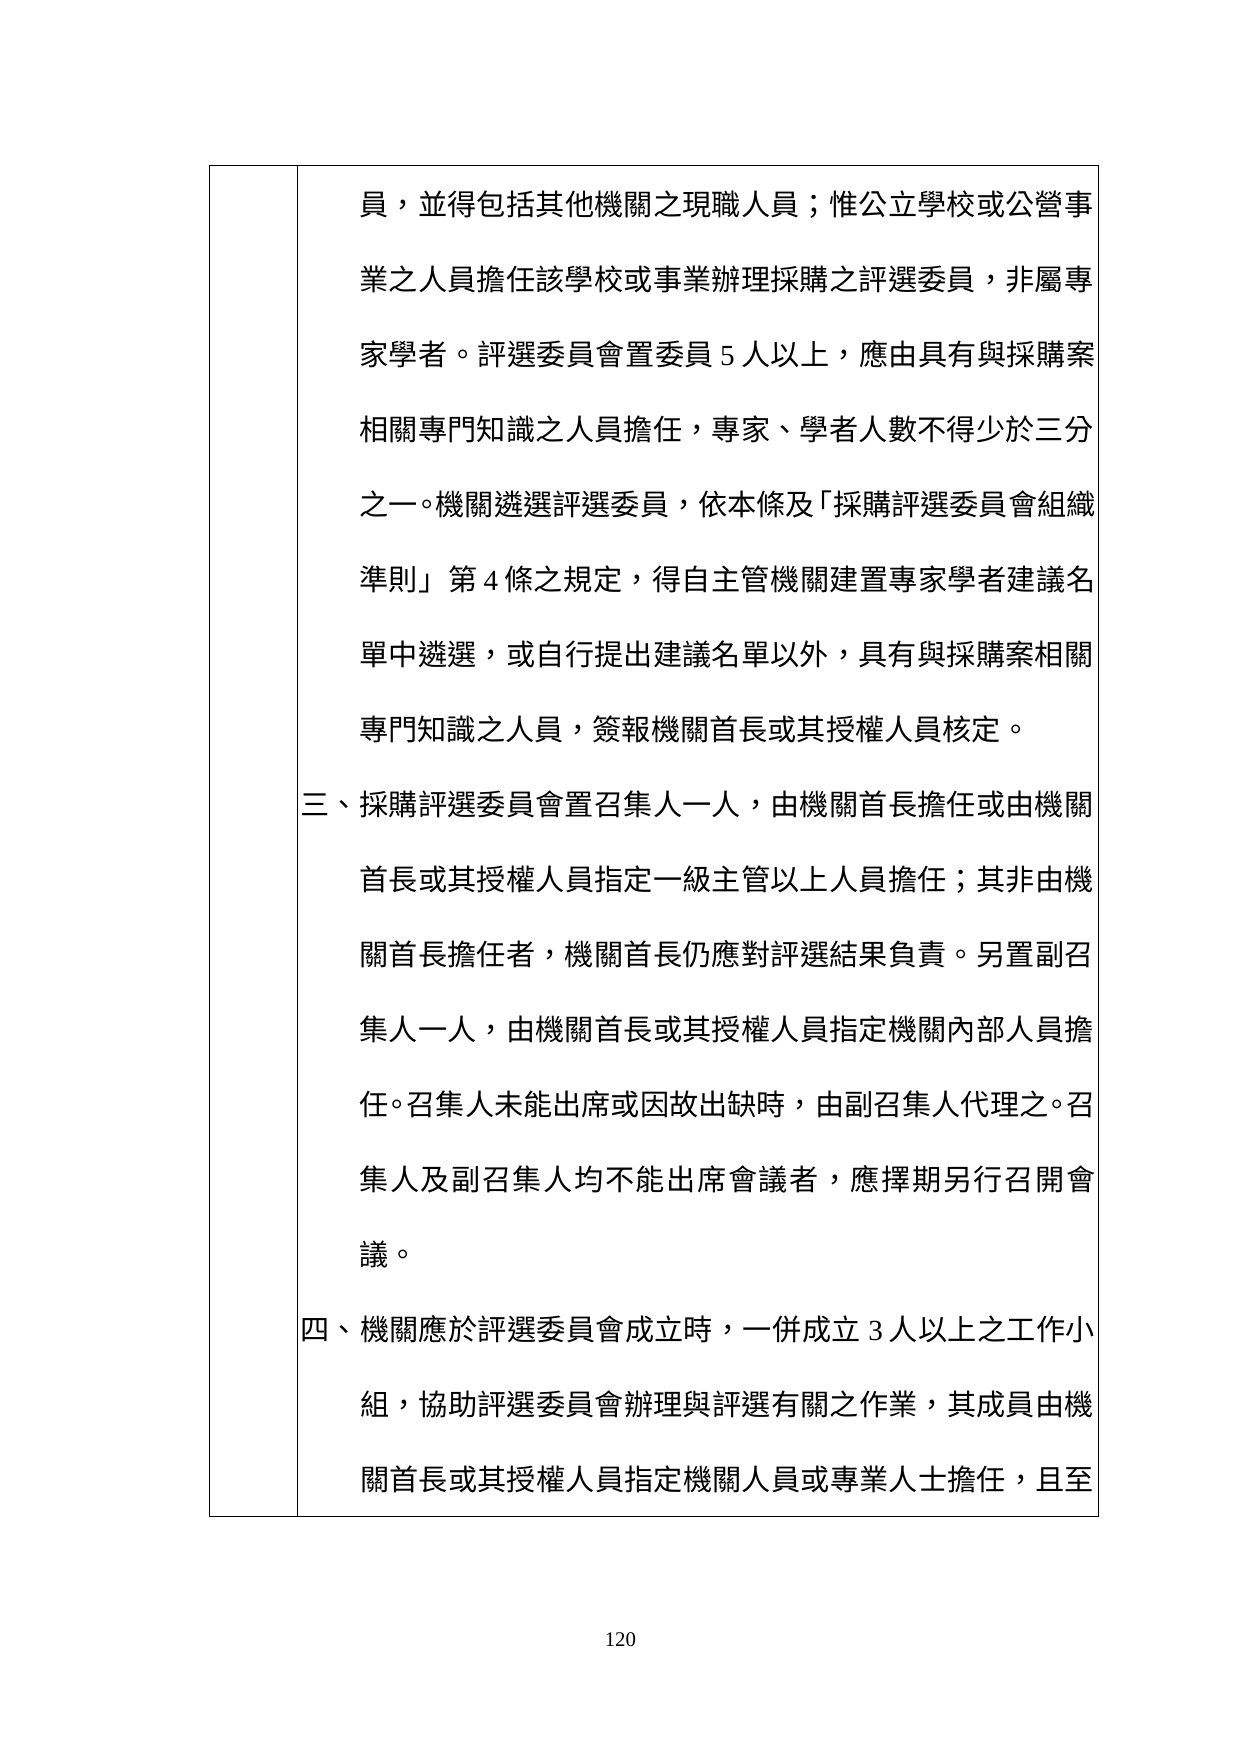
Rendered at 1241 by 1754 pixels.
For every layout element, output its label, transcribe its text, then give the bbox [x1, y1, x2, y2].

table_cell 員，並得包括其他機關之現職人員；惟公立學校或公營事業之人員擔任該學校或事業辦理採購之評選委員，非屬專家學者。評選委員會置委員5人以上，應由具有與採購案相關專門知識之人員擔任，專家、學者人數不得少於三分之一。機關遴選評選委員，依本條及「採購評選委員會組織準則」第4條之規定，得自主管機關建置專家學者建議名單中遴選，或自行提出建議名單以外，具有與採購案相關專門知識之人員，簽報機關首長或其授權人員核定。 採購評選委員會置召集人一人，由機關首長擔任或由機關首長或其授權人員指定一級主管以上人員擔任；其非由機關首長擔任者，機關首長仍應對評選結果負責。另置副召集人一人，由機關首長或其授權人員指定機關內部人員擔任。召集人未能出席或因故出缺時，由副召集人代理之。召集人及副召集人均不能出席會議者，應擇期另行召開會議。 機關應於評選委員會成立時，一併成立3人以上之工作小組，協助評選委員會辦理與評選有關之作業，其成員由機關首長或其授權人員指定機關人員或專業人士擔任，且至 [298, 166, 1098, 1516]
table_cell [210, 166, 297, 1516]
